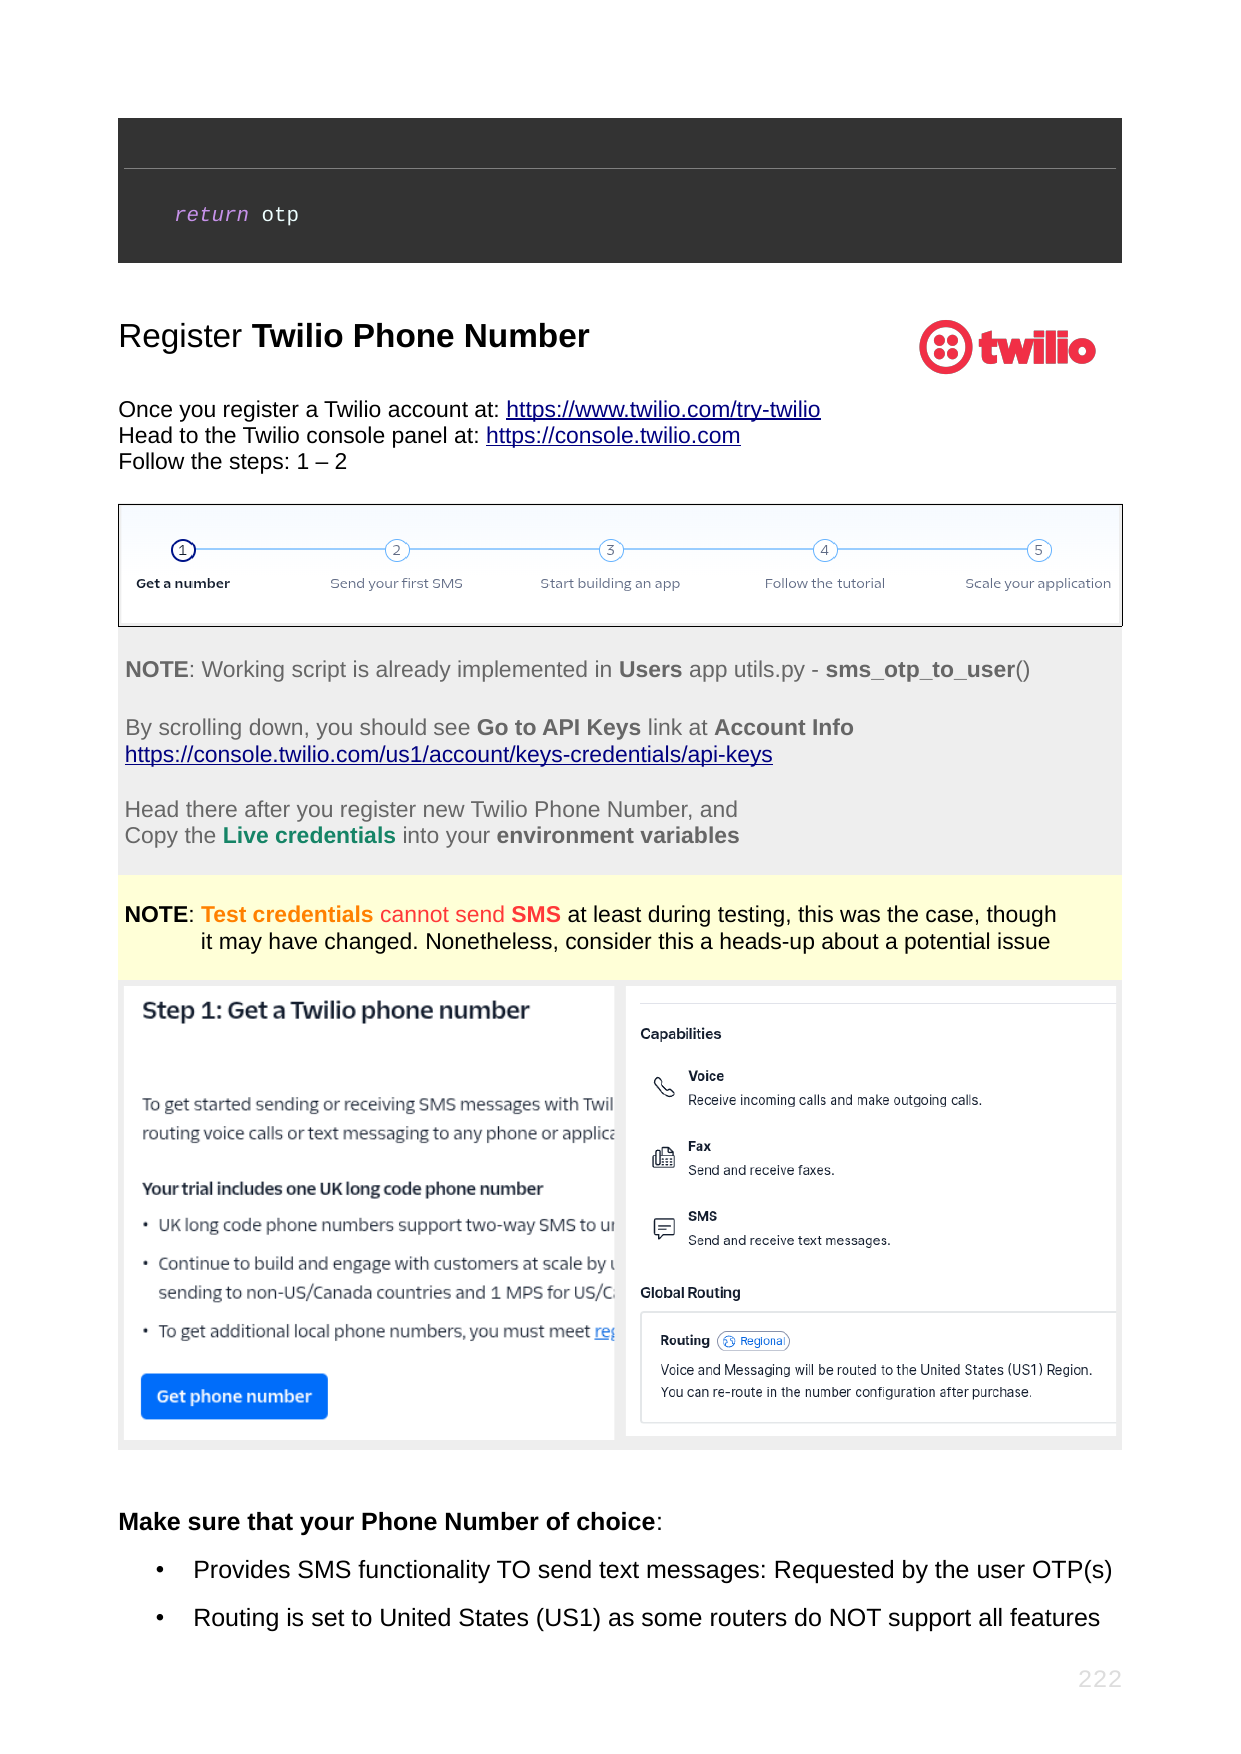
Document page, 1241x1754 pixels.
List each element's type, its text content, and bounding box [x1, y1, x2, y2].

text [119, 505, 1122, 626]
text Head there after you register new Twilio Phone Number, and [118, 796, 1122, 822]
text Make sure that your Phone Number of choice: [118, 1507, 1122, 1536]
list Provides SMS functionality TO send text messages: Requested by the user OTP(s) [156, 1555, 1122, 1584]
table_header [620, 980, 1122, 1450]
text Once you register a Twilio account at: https://www.twilio.com/try-twilio [118, 396, 893, 422]
table_header [118, 980, 620, 1450]
list Routing is set to United States (US1) as some routers do NOT support all features [156, 1603, 1122, 1631]
subtitle Register Twilio Phone Number [118, 316, 893, 354]
table_header return otp [118, 118, 1122, 263]
text Head to the Twilio console panel at: https://console.twilio.com [118, 422, 1122, 448]
picture [121, 506, 1119, 623]
picture [123, 986, 615, 1440]
picture [625, 986, 1117, 1436]
text Copy the Live credentials into your environment variables [118, 822, 1122, 848]
text https://console.twilio.com/us1/account/keys-credentials/api-keys [118, 741, 1122, 796]
picture [893, 270, 1122, 425]
text it may have changed. Nonetheless, consider this a heads-up about a potential issue [118, 928, 1122, 954]
text NOTE: Working script is already implemented in Users app utils.py - sms_otp_to_user() By scrolling down, you should see Go to API Keys link at Account Info [118, 627, 1122, 741]
text NOTE: Test credentials cannot send SMS at least during testing, this was the case, though [118, 901, 1122, 928]
text Follow the steps: 1 – 2 [118, 448, 1122, 475]
